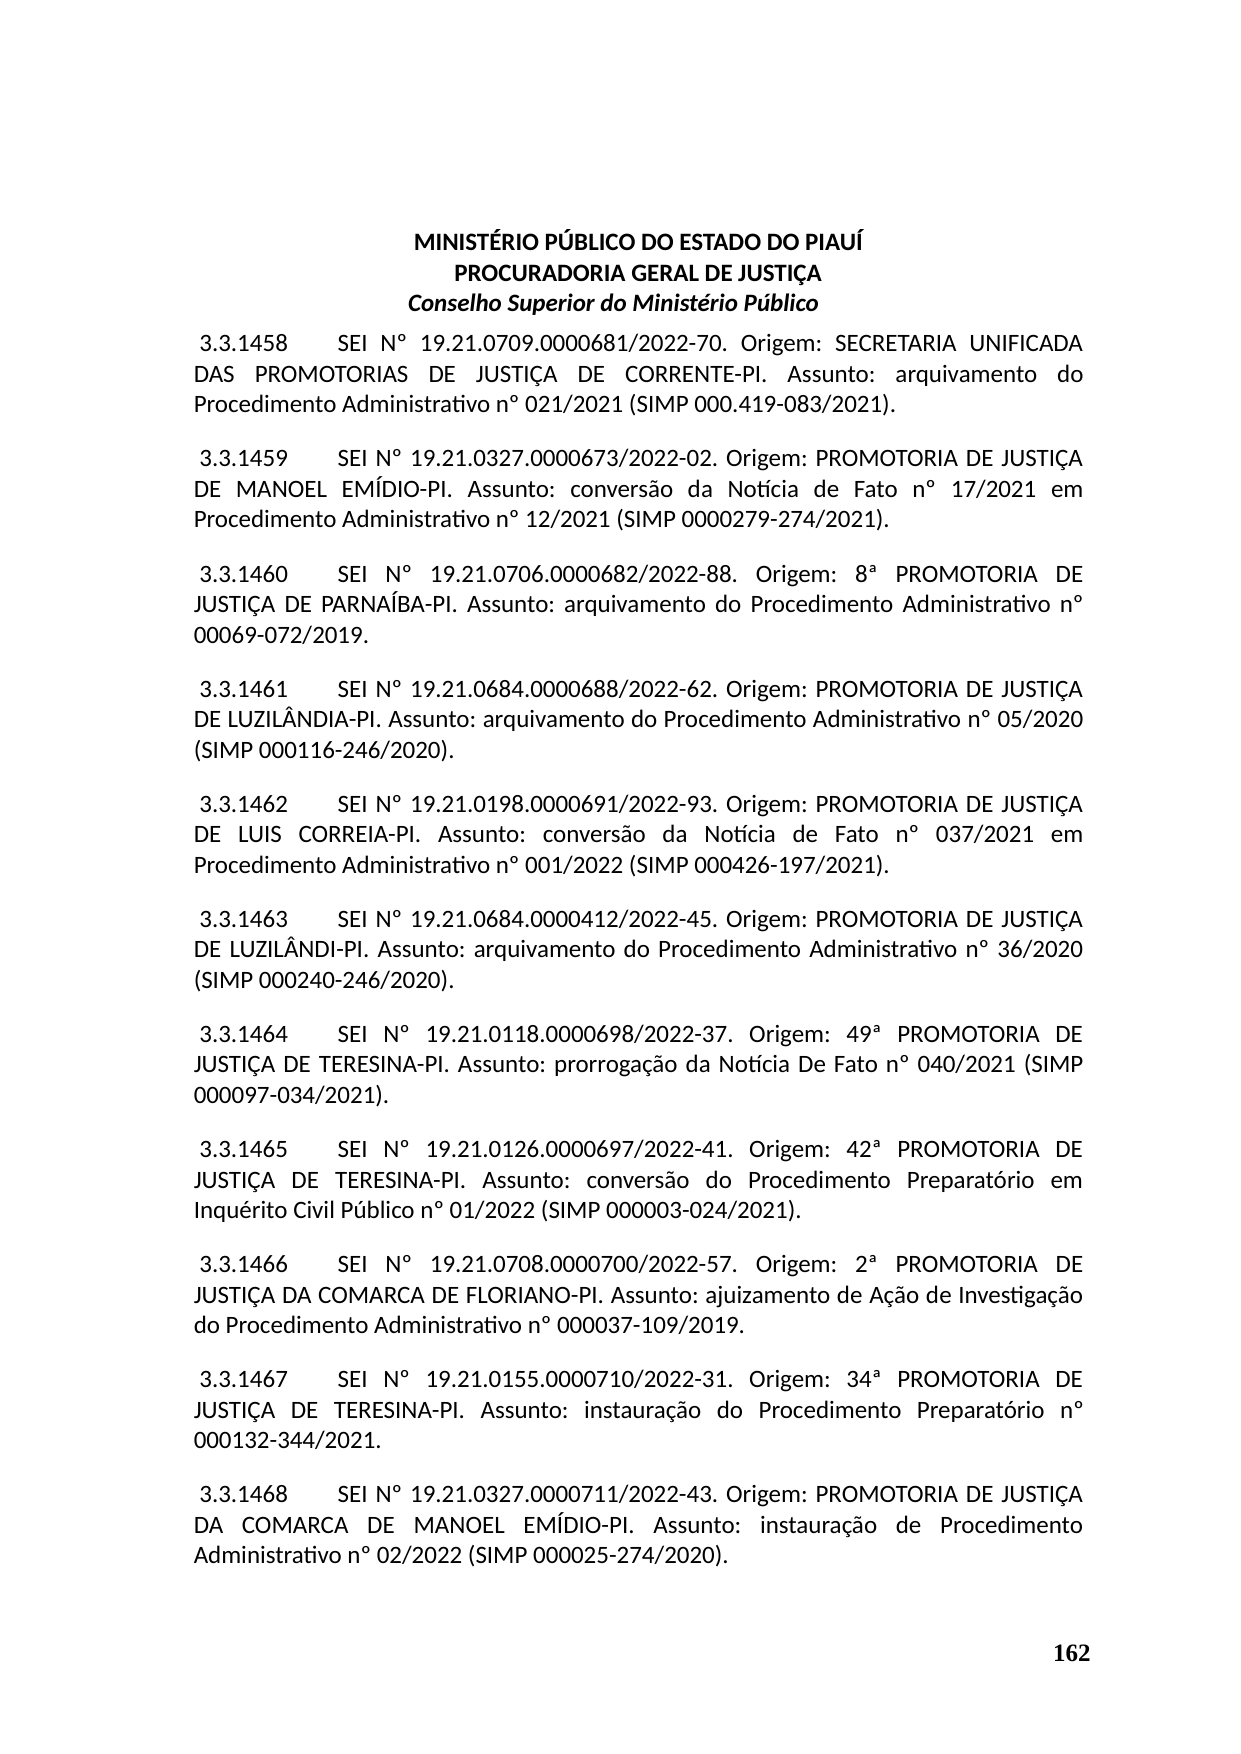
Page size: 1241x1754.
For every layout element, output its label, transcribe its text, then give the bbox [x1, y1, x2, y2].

list SEI Nº 19.21.0684.0000688/2022-62. Origem: PROMOTORIA DE JUSTIÇA DE LUZILÂNDIA-PI. Assunto: arquivamento do Procedimento Administrativo nº 05/2020 (SIMP 000116-246/2020). [193, 673, 1084, 764]
list SEI Nº 19.21.0706.0000682/2022-88. Origem: 8ª PROMOTORIA DE JUSTIÇA DE PARNAÍBA-PI. Assunto: arquivamento do Procedimento Administrativo nº 00069-072/2019. [193, 558, 1084, 649]
list SEI Nº 19.21.0709.0000681/2022-70. Origem: SECRETARIA UNIFICADA DAS PROMOTORIAS DE JUSTIÇA DE CORRENTE-PI. Assunto: arquivamento do Procedimento Administrativo nº 021/2021 (SIMP 000.419-083/2021). [193, 327, 1084, 419]
list SEI Nº 19.21.0327.0000711/2022-43. Origem: PROMOTORIA DE JUSTIÇA DA COMARCA DE MANOEL EMÍDIO-PI. Assunto: instauração de Procedimento Administrativo nº 02/2022 (SIMP 000025-274/2020). [193, 1478, 1084, 1570]
list SEI Nº 19.21.0708.0000700/2022-57. Origem: 2ª PROMOTORIA DE JUSTIÇA DA COMARCA DE FLORIANO-PI. Assunto: ajuizamento de Ação de Investigação do Procedimento Administrativo nº 000037-109/2019. [193, 1248, 1084, 1340]
list SEI Nº 19.21.0684.0000412/2022-45. Origem: PROMOTORIA DE JUSTIÇA DE LUZILÂNDI-PI. Assunto: arquivamento do Procedimento Administrativo nº 36/2020 (SIMP 000240-246/2020). [193, 903, 1084, 994]
list SEI Nº 19.21.0327.0000673/2022-02. Origem: PROMOTORIA DE JUSTIÇA DE MANOEL EMÍDIO-PI. Assunto: conversão da Notícia de Fato nº 17/2021 em Procedimento Administrativo nº 12/2021 (SIMP 0000279-274/2021). [193, 443, 1084, 534]
list SEI Nº 19.21.0198.0000691/2022-93. Origem: PROMOTORIA DE JUSTIÇA DE LUIS CORREIA-PI. Assunto: conversão da Notícia de Fato nº 037/2021 em Procedimento Administrativo nº 001/2022 (SIMP 000426-197/2021). [193, 788, 1084, 879]
list SEI Nº 19.21.0155.0000710/2022-31. Origem: 34ª PROMOTORIA DE JUSTIÇA DE TERESINA-PI. Assunto: instauração do Procedimento Preparatório nº 000132-344/2021. [193, 1363, 1084, 1455]
list SEI Nº 19.21.0126.0000697/2022-41. Origem: 42ª PROMOTORIA DE JUSTIÇA DE TERESINA-PI. Assunto: conversão do Procedimento Preparatório em Inquérito Civil Público nº 01/2022 (SIMP 000003-024/2021). [193, 1133, 1084, 1225]
list SEI Nº 19.21.0118.0000698/2022-37. Origem: 49ª PROMOTORIA DE JUSTIÇA DE TERESINA-PI. Assunto: prorrogação da Notícia De Fato nº 040/2021 (SIMP 000097-034/2021). [193, 1018, 1084, 1110]
